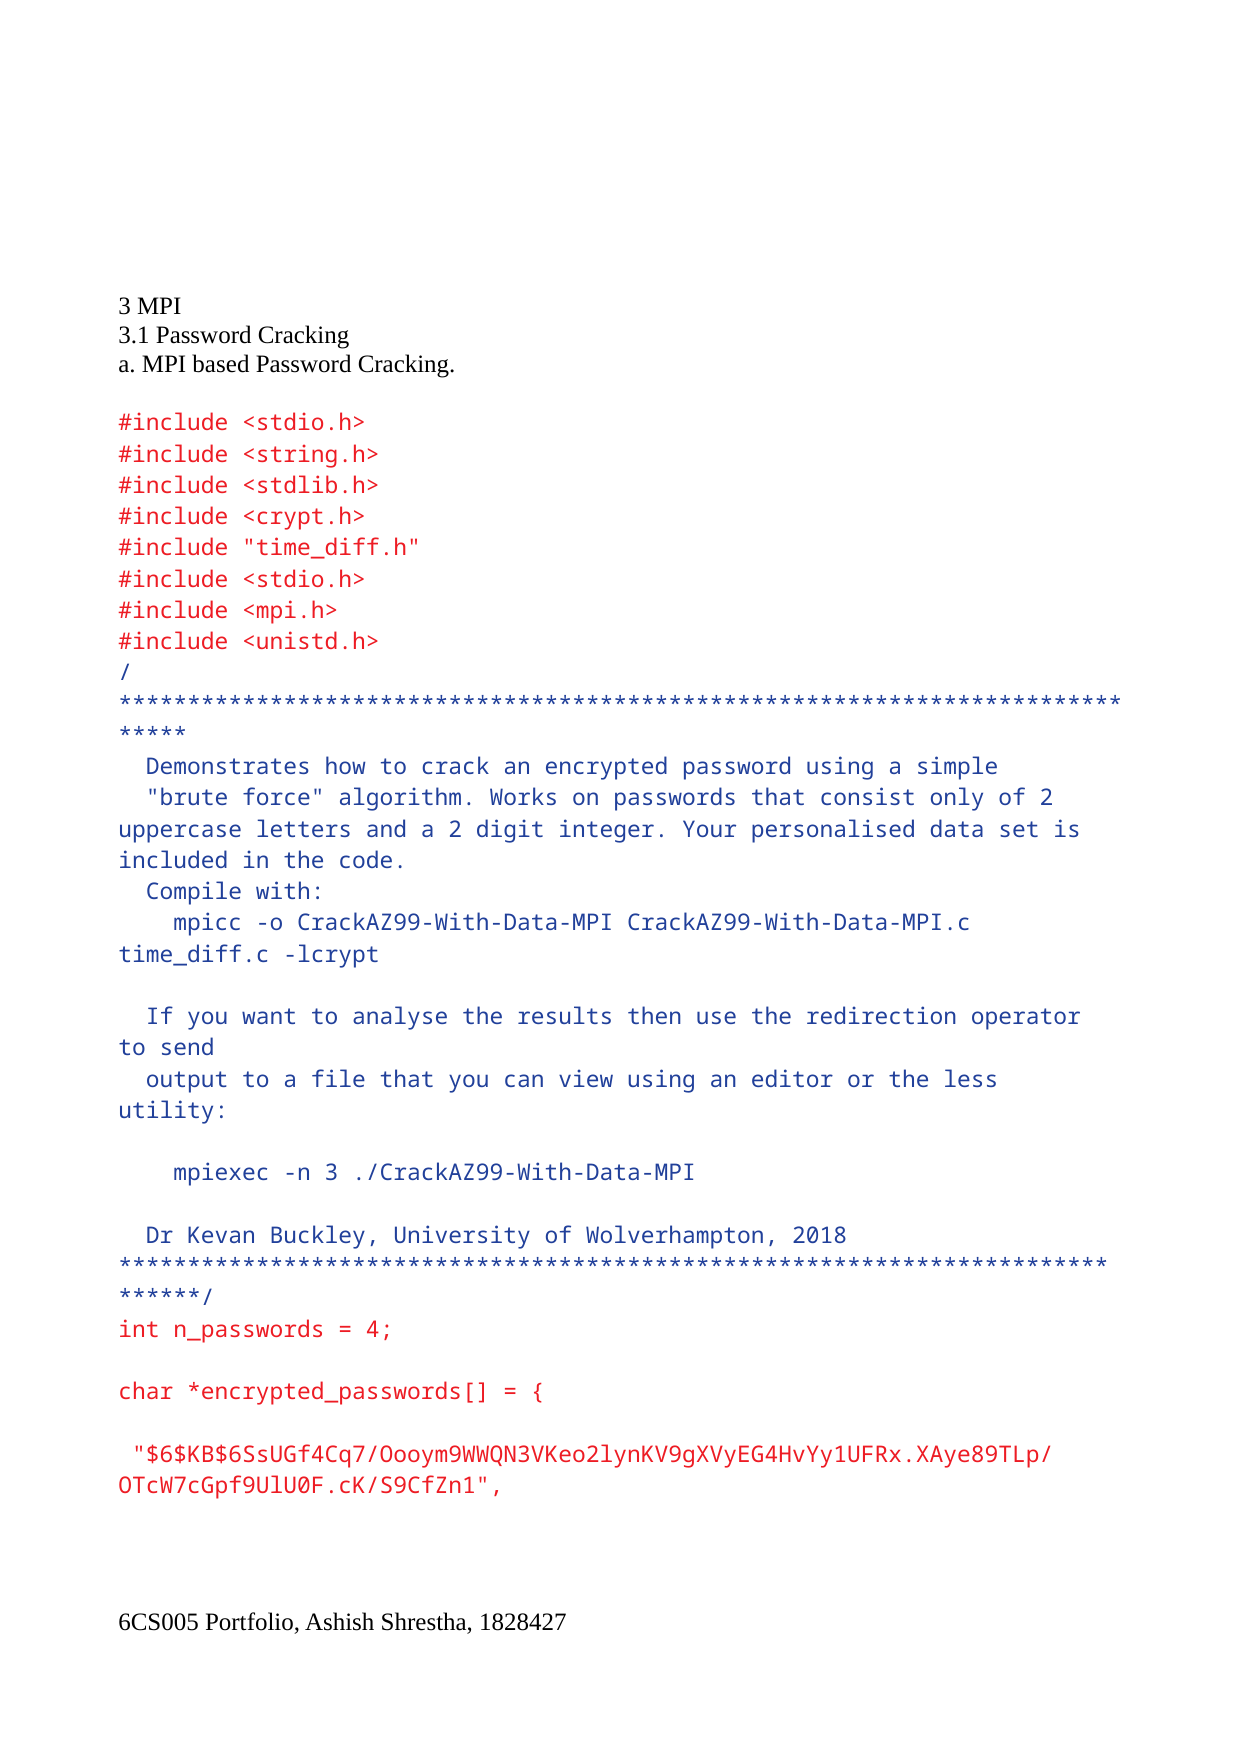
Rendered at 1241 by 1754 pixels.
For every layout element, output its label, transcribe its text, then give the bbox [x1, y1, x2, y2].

text #include <stdlib.h> [118, 469, 1122, 500]
text to send [118, 1031, 1122, 1063]
text "$6$KB$6SsUGf4Cq7/Oooym9WWQN3VKeo2lynKV9gXVyEG4HvYy1UFRx.XAye89TLp/OTcW7cGpf9UlU0F.cK/S9CfZn1", [118, 1438, 1122, 1500]
text ************************************************************************ [118, 1250, 1122, 1281]
text 3.1 Password Cracking [118, 320, 1122, 349]
text mpiexec -n 3 ./CrackAZ99-With-Data-MPI [118, 1156, 1122, 1188]
text /****************************************************************************** [118, 656, 1122, 750]
text If you want to analyse the results then use the redirection operator [118, 1000, 1122, 1031]
text 3 MPI [118, 291, 1122, 320]
text Demonstrates how to crack an encrypted password using a simple [118, 750, 1122, 781]
text mpicc -o CrackAZ99-With-Data-MPI CrackAZ99-With-Data-MPI.c time_diff.c -lcrypt [118, 906, 1122, 969]
text utility: [118, 1094, 1122, 1125]
text int n_passwords = 4; [118, 1313, 1122, 1344]
text uppercase letters and a 2 digit integer. Your personalised data set is included in the code. [118, 813, 1122, 875]
text char *encrypted_passwords[] = { [118, 1375, 1122, 1406]
text a. MPI based Password Cracking. [118, 349, 1122, 378]
text #include <stdio.h> [118, 406, 1122, 438]
text Compile with: [118, 875, 1122, 906]
text output to a file that you can view using an editor or the less [118, 1063, 1122, 1094]
text #include <string.h> [118, 438, 1122, 469]
text ******/ [118, 1281, 1122, 1313]
text #include "time_diff.h" [118, 531, 1122, 563]
text #include <unistd.h> [118, 625, 1122, 656]
text #include <mpi.h> [118, 594, 1122, 625]
text #include <stdio.h> [118, 563, 1122, 594]
text "brute force" algorithm. Works on passwords that consist only of 2 [118, 781, 1122, 813]
text Dr Kevan Buckley, University of Wolverhampton, 2018 [118, 1219, 1122, 1250]
text #include <crypt.h> [118, 500, 1122, 531]
